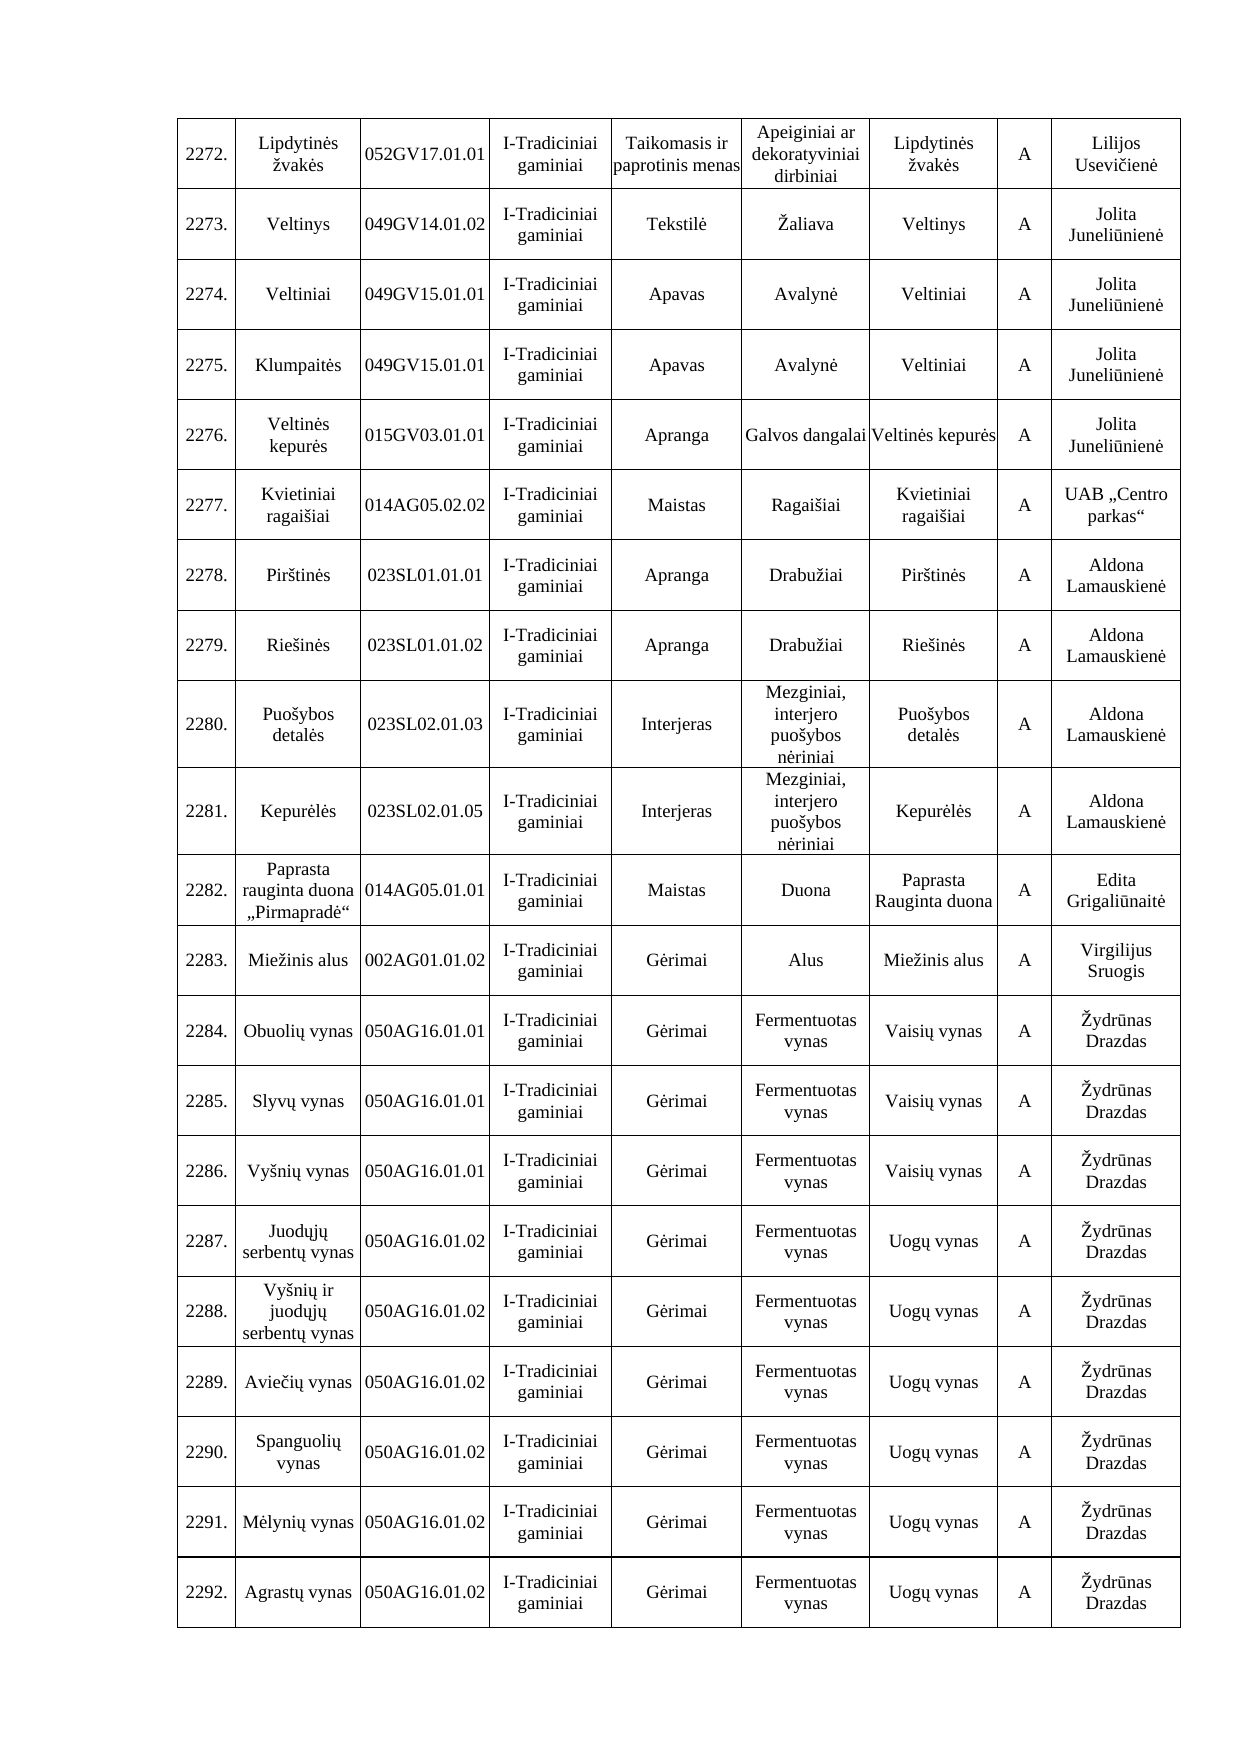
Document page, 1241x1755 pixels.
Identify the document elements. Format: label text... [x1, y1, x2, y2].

table_cell A [998, 1066, 1051, 1135]
table_cell Fermentuotas vynas [742, 1136, 869, 1205]
table_cell A [998, 1487, 1051, 1556]
table_cell Fermentuotas vynas [742, 1558, 869, 1627]
table_cell Mezginiai, interjero puošybos nėriniai [742, 681, 869, 767]
table_cell 050AG16.01.02 [361, 1558, 489, 1627]
table_cell Slyvų vynas [236, 1066, 360, 1135]
table_cell Maistas [612, 470, 741, 539]
table_cell Vaisių vynas [870, 996, 997, 1065]
table_cell Fermentuotas vynas [742, 1347, 869, 1416]
table_cell Juodųjų serbentų vynas [236, 1206, 360, 1276]
table_cell Vaisių vynas [870, 1136, 997, 1205]
table_cell 050AG16.01.01 [361, 1066, 489, 1135]
table_cell Duona [742, 855, 869, 924]
table_cell A [998, 189, 1051, 258]
table_cell I-Tradiciniai gaminiai [490, 470, 611, 539]
table_cell Gėrimai [612, 1066, 741, 1135]
table_cell Lipdytinės žvakės [870, 119, 997, 188]
table_cell A [998, 768, 1051, 854]
table_cell 050AG16.01.01 [361, 996, 489, 1065]
table_cell A [998, 996, 1051, 1065]
table_cell I-Tradiciniai gaminiai [490, 768, 611, 854]
table_cell Puošybos detalės [236, 681, 360, 767]
table_cell Ragaišiai [742, 470, 869, 539]
table_cell Riešinės [870, 611, 997, 680]
table_cell Fermentuotas vynas [742, 1206, 869, 1276]
table_cell Aldona Lamauskienė [1052, 540, 1180, 609]
table_cell Žydrūnas Drazdas [1052, 996, 1180, 1065]
table_cell A [998, 400, 1051, 469]
table_cell 014AG05.02.02 [361, 470, 489, 539]
table_cell Jolita Juneliūnienė [1052, 189, 1180, 258]
table_cell Riešinės [236, 611, 360, 680]
table_cell I-Tradiciniai gaminiai [490, 330, 611, 399]
table_cell A [998, 119, 1051, 188]
table_cell 2287. [178, 1206, 235, 1276]
table_cell Veltinys [236, 189, 360, 258]
table_cell 050AG16.01.02 [361, 1347, 489, 1416]
table_cell 2276. [178, 400, 235, 469]
table_cell Žydrūnas Drazdas [1052, 1066, 1180, 1135]
table_cell 2290. [178, 1417, 235, 1486]
table_cell Jolita Juneliūnienė [1052, 400, 1180, 469]
table_cell I-Tradiciniai gaminiai [490, 1136, 611, 1205]
table_cell 2273. [178, 189, 235, 258]
table_cell Uogų vynas [870, 1487, 997, 1556]
table_cell Vyšnių vynas [236, 1136, 360, 1205]
table_cell I-Tradiciniai gaminiai [490, 400, 611, 469]
table_cell Puošybos detalės [870, 681, 997, 767]
table_cell 023SL02.01.05 [361, 768, 489, 854]
table_cell Gėrimai [612, 926, 741, 995]
table_cell Žydrūnas Drazdas [1052, 1206, 1180, 1276]
table_cell 2275. [178, 330, 235, 399]
table_cell Gėrimai [612, 1206, 741, 1276]
table_cell Miežinis alus [236, 926, 360, 995]
table_cell 2282. [178, 855, 235, 924]
table_cell Taikomasis ir paprotinis menas [612, 119, 741, 188]
table_cell 2283. [178, 926, 235, 995]
table_cell 2289. [178, 1347, 235, 1416]
table_cell Gėrimai [612, 996, 741, 1065]
table_cell Gėrimai [612, 1558, 741, 1627]
table_cell Alus [742, 926, 869, 995]
table_cell Gėrimai [612, 1136, 741, 1205]
table_cell 049GV14.01.02 [361, 189, 489, 258]
table_cell 2277. [178, 470, 235, 539]
table_cell Lipdytinės žvakės [236, 119, 360, 188]
table_cell I-Tradiciniai gaminiai [490, 1417, 611, 1486]
table_cell Žydrūnas Drazdas [1052, 1277, 1180, 1346]
table_cell Veltinės kepurės [236, 400, 360, 469]
table_cell I-Tradiciniai gaminiai [490, 1277, 611, 1346]
table_cell A [998, 1347, 1051, 1416]
table_cell I-Tradiciniai gaminiai [490, 1206, 611, 1276]
table_cell Apavas [612, 260, 741, 329]
table_cell A [998, 1277, 1051, 1346]
table_cell Fermentuotas vynas [742, 1487, 869, 1556]
table_cell Mezginiai, interjero puošybos nėriniai [742, 768, 869, 854]
table_cell 2288. [178, 1277, 235, 1346]
table_cell 2279. [178, 611, 235, 680]
table_cell Kvietiniai ragaišiai [870, 470, 997, 539]
table_cell Fermentuotas vynas [742, 1066, 869, 1135]
table_cell I-Tradiciniai gaminiai [490, 1066, 611, 1135]
table_cell Uogų vynas [870, 1417, 997, 1486]
table_cell Gėrimai [612, 1417, 741, 1486]
table_cell Avalynė [742, 260, 869, 329]
table_cell Veltinės kepurės [870, 400, 997, 469]
table_cell Uogų vynas [870, 1206, 997, 1276]
table_cell Paprasta rauginta duona „Pirmapradė“ [236, 855, 360, 924]
table_cell UAB „Centro parkas“ [1052, 470, 1180, 539]
table_cell 014AG05.01.01 [361, 855, 489, 924]
table_cell 2278. [178, 540, 235, 609]
table_cell Avalynė [742, 330, 869, 399]
table_cell A [998, 260, 1051, 329]
table_cell A [998, 540, 1051, 609]
table_cell 023SL01.01.01 [361, 540, 489, 609]
table_cell Žaliava [742, 189, 869, 258]
table_cell Spanguolių vynas [236, 1417, 360, 1486]
table_cell 015GV03.01.01 [361, 400, 489, 469]
table_cell 050AG16.01.02 [361, 1277, 489, 1346]
table_cell I-Tradiciniai gaminiai [490, 855, 611, 924]
table_cell Gėrimai [612, 1347, 741, 1416]
table_cell Fermentuotas vynas [742, 1277, 869, 1346]
table_cell 2272. [178, 119, 235, 188]
table_cell Klumpaitės [236, 330, 360, 399]
table_cell 049GV15.01.01 [361, 330, 489, 399]
table_cell Uogų vynas [870, 1277, 997, 1346]
table_cell Vyšnių ir juodųjų serbentų vynas [236, 1277, 360, 1346]
table_cell Aviečių vynas [236, 1347, 360, 1416]
table_cell Aldona Lamauskienė [1052, 681, 1180, 767]
table_cell Mėlynių vynas [236, 1487, 360, 1556]
table_cell Žydrūnas Drazdas [1052, 1558, 1180, 1627]
table_cell I-Tradiciniai gaminiai [490, 189, 611, 258]
table_cell Kvietiniai ragaišiai [236, 470, 360, 539]
table_cell 002AG01.01.02 [361, 926, 489, 995]
table_cell Žydrūnas Drazdas [1052, 1417, 1180, 1486]
table_cell I-Tradiciniai gaminiai [490, 681, 611, 767]
table_cell Interjeras [612, 681, 741, 767]
table_cell Apranga [612, 611, 741, 680]
table_cell Uogų vynas [870, 1347, 997, 1416]
table_cell Maistas [612, 855, 741, 924]
table_cell Kepurėlės [236, 768, 360, 854]
table_cell Vaisių vynas [870, 1066, 997, 1135]
table_cell Veltiniai [870, 330, 997, 399]
table_cell 052GV17.01.01 [361, 119, 489, 188]
table_cell A [998, 1206, 1051, 1276]
table_cell 2274. [178, 260, 235, 329]
table_cell A [998, 1136, 1051, 1205]
table_cell 023SL02.01.03 [361, 681, 489, 767]
table_cell Uogų vynas [870, 1558, 997, 1627]
table_cell 023SL01.01.02 [361, 611, 489, 680]
table_cell Veltiniai [870, 260, 997, 329]
table_cell A [998, 611, 1051, 680]
table_cell 2281. [178, 768, 235, 854]
table_cell Veltinys [870, 189, 997, 258]
table_cell Jolita Juneliūnienė [1052, 330, 1180, 399]
table_cell 050AG16.01.02 [361, 1487, 489, 1556]
table_cell Drabužiai [742, 611, 869, 680]
table_cell I-Tradiciniai gaminiai [490, 119, 611, 188]
table_cell Aldona Lamauskienė [1052, 768, 1180, 854]
table_cell Virgilijus Sruogis [1052, 926, 1180, 995]
table_cell Galvos dangalai [742, 400, 869, 469]
table_cell Apeiginiai ar dekoratyviniai dirbiniai [742, 119, 869, 188]
table_cell 2285. [178, 1066, 235, 1135]
table_cell Miežinis alus [870, 926, 997, 995]
table_cell Tekstilė [612, 189, 741, 258]
table_cell A [998, 330, 1051, 399]
table_cell Žydrūnas Drazdas [1052, 1136, 1180, 1205]
table_cell Agrastų vynas [236, 1558, 360, 1627]
table_cell 050AG16.01.02 [361, 1206, 489, 1276]
table_cell Pirštinės [236, 540, 360, 609]
table_cell A [998, 855, 1051, 924]
table_cell Fermentuotas vynas [742, 996, 869, 1065]
table_cell Veltiniai [236, 260, 360, 329]
table_cell Drabužiai [742, 540, 869, 609]
table_cell I-Tradiciniai gaminiai [490, 1487, 611, 1556]
table_cell Edita Grigaliūnaitė [1052, 855, 1180, 924]
table_cell I-Tradiciniai gaminiai [490, 540, 611, 609]
table_cell Žydrūnas Drazdas [1052, 1487, 1180, 1556]
table_cell 2291. [178, 1487, 235, 1556]
table_cell 2280. [178, 681, 235, 767]
table_cell I-Tradiciniai gaminiai [490, 1347, 611, 1416]
table_cell A [998, 681, 1051, 767]
table_cell Pirštinės [870, 540, 997, 609]
table_cell A [998, 1558, 1051, 1627]
table_cell 2286. [178, 1136, 235, 1205]
table_cell 2292. [178, 1558, 235, 1627]
table_cell Aldona Lamauskienė [1052, 611, 1180, 680]
table_cell 2284. [178, 996, 235, 1065]
table_cell Apranga [612, 540, 741, 609]
table_cell Fermentuotas vynas [742, 1417, 869, 1486]
table_cell Lilijos Usevičienė [1052, 119, 1180, 188]
table_cell Jolita Juneliūnienė [1052, 260, 1180, 329]
table_cell Žydrūnas Drazdas [1052, 1347, 1180, 1416]
table_cell 050AG16.01.02 [361, 1417, 489, 1486]
table_cell I-Tradiciniai gaminiai [490, 611, 611, 680]
table_cell Apranga [612, 400, 741, 469]
table_cell Obuolių vynas [236, 996, 360, 1065]
table_cell Gėrimai [612, 1487, 741, 1556]
table_cell Interjeras [612, 768, 741, 854]
table_cell Apavas [612, 330, 741, 399]
table_cell I-Tradiciniai gaminiai [490, 926, 611, 995]
table_cell Gėrimai [612, 1277, 741, 1346]
table_cell A [998, 926, 1051, 995]
table_cell 050AG16.01.01 [361, 1136, 489, 1205]
table_cell 049GV15.01.01 [361, 260, 489, 329]
table_cell Paprasta Rauginta duona [870, 855, 997, 924]
table_cell I-Tradiciniai gaminiai [490, 996, 611, 1065]
table_cell I-Tradiciniai gaminiai [490, 260, 611, 329]
table_cell A [998, 1417, 1051, 1486]
table_cell Kepurėlės [870, 768, 997, 854]
table_cell I-Tradiciniai gaminiai [490, 1558, 611, 1627]
table_cell A [998, 470, 1051, 539]
